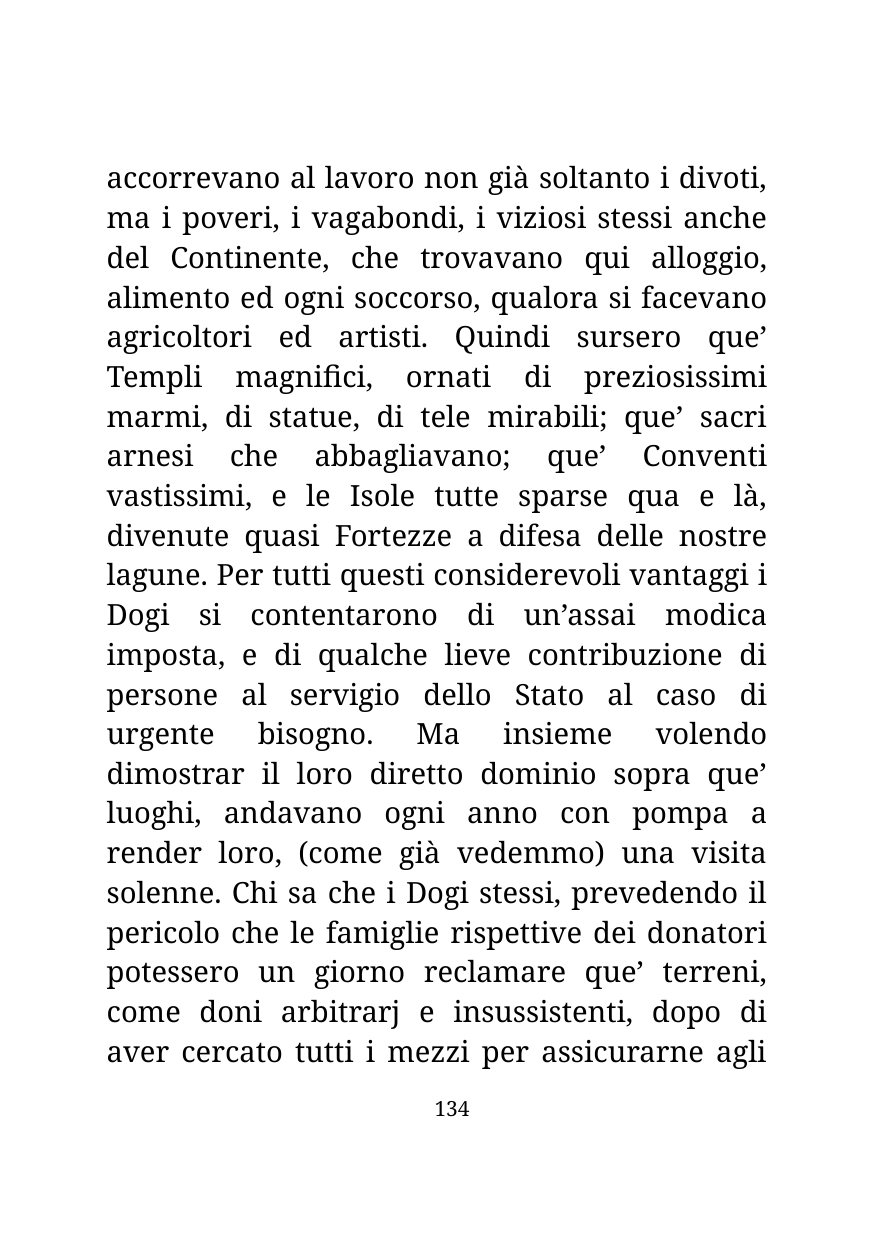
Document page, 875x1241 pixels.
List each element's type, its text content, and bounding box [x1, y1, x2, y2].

text accorrevano al lavoro non già soltanto i divoti, ma i poveri, i vagabondi, i viziosi stessi anche del Continente, che trovavano qui alloggio, alimento ed ogni soccorso, qualora si facevano agricoltori ed artisti. Quindi sursero que’ Templi magnifici, ornati di preziosissimi marmi, di statue, di tele mirabili; que’ sacri arnesi che abbagliavano; que’ Conventi vastissimi, e le Isole tutte sparse qua e là, divenute quasi Fortezze a difesa delle nostre lagune. Per tutti questi considerevoli vantaggi i Dogi si contentarono di un’assai modica imposta, e di qualche lieve contribuzione di persone al servigio dello Stato al caso di urgente bisogno. Ma insieme volendo dimostrar il loro diretto dominio sopra que’ luoghi, andavano ogni anno con pompa a render loro, (come già vedemmo) una visita solenne. Chi sa che i Dogi stessi, prevedendo il pericolo che le famiglie rispettive dei donatori potessero un giorno reclamare que’ terreni, come doni arbitrarj e insussistenti, dopo di aver cercato tutti i mezzi per assicurarne agli [106, 158, 768, 1071]
